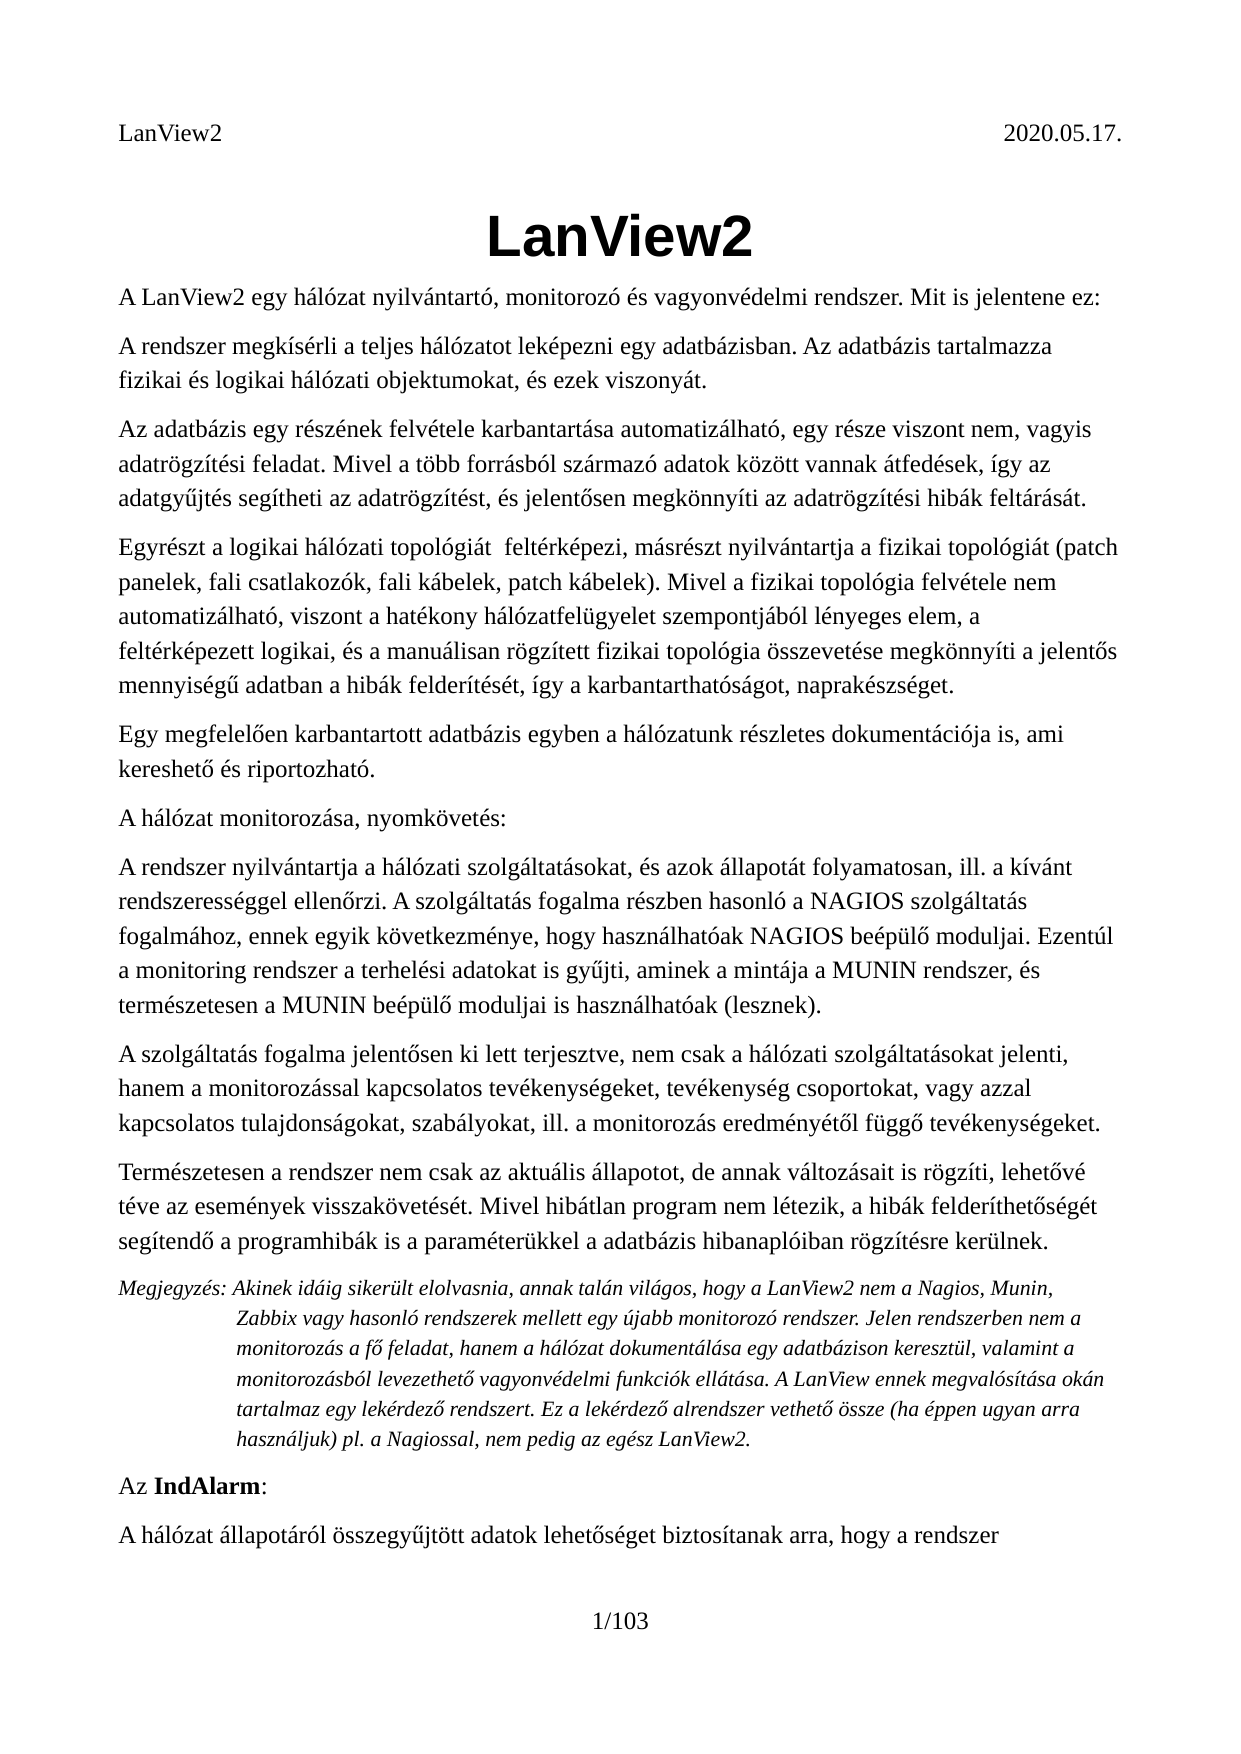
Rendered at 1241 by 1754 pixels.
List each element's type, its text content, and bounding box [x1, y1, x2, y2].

text Az IndAlarm: [118, 1471, 1122, 1499]
text Megjegyzés: Akinek idáig sikerült elolvasnia, annak talán világos, hogy a LanView2 nem a Nagios, Munin, Zabbix vagy hasonló rendszerek mellett egy újabb monitorozó rendszer. Jelen rendszerben nem a monitorozás a fő feladat, hanem a hálózat dokumentálása egy adatbázison keresztül, valamint a monitorozásból levezethető vagyonvédelmi funkciók ellátása. A LanView ennek megvalósítása okán tartalmaz egy lekérdező rendszert. Ez a lekérdező alrendszer vethető össze (ha éppen ugyan arra használjuk) pl. a Nagiossal, nem pedig az egész LanView2. [118, 1275, 1122, 1451]
text Egy megfelelően karbantartott adatbázis egyben a hálózatunk részletes dokumentációja is, ami kereshető és riportozható. [118, 719, 1122, 782]
text A hálózat állapotáról összegyűjtött adatok lehetőséget biztosítanak arra, hogy a rendszer [118, 1520, 1122, 1548]
text A LanView2 egy hálózat nyilvántartó, monitorozó és vagyonvédelmi rendszer. Mit is jelentene ez: [118, 282, 1122, 310]
text Természetesen a rendszer nem csak az aktuális állapotot, de annak változásait is rögzíti, lehetővé téve az események visszakövetését. Mivel hibátlan program nem létezik, a hibák felderíthetőségét segítendő a programhibák is a paraméterükkel a adatbázis hibanaplóiban rögzítésre kerülnek. [118, 1157, 1122, 1254]
text Az adatbázis egy részének felvétele karbantartása automatizálható, egy része viszont nem, vagyis adatrögzítési feladat. Mivel a több forrásból származó adatok között vannak átfedések, így az adatgyűjtés segítheti az adatrögzítést, és jelentősen megkönnyíti az adatrögzítési hibák feltárását. [118, 414, 1122, 512]
title LanView2 [118, 202, 1122, 269]
text A hálózat monitorozása, nyomkövetés: [118, 803, 1122, 832]
text Egyrészt a logikai hálózati topológiát feltérképezi, másrészt nyilvántartja a fizikai topológiát (patch panelek, fali csatlakozók, fali kábelek, patch kábelek). Mivel a fizikai topológia felvétele nem automatizálható, viszont a hatékony hálózatfelügyelet szempontjából lényeges elem, a feltérképezett logikai, és a manuálisan rögzített fizikai topológia összevetése megkönnyíti a jelentős mennyiségű adatban a hibák felderítését, így a karbantarthatóságot, naprakészséget. [118, 532, 1122, 699]
text A szolgáltatás fogalma jelentősen ki lett terjesztve, nem csak a hálózati szolgáltatásokat jelenti, hanem a monitorozással kapcsolatos tevékenységeket, tevékenység csoportokat, vagy azzal kapcsolatos tulajdonságokat, szabályokat, ill. a monitorozás eredményétől függő tevékenységeket. [118, 1039, 1122, 1137]
text A rendszer megkísérli a teljes hálózatot leképezni egy adatbázisban. Az adatbázis tartalmazza fizikai és logikai hálózati objektumokat, és ezek viszonyát. [118, 331, 1122, 394]
text A rendszer nyilvántartja a hálózati szolgáltatásokat, és azok állapotát folyamatosan, ill. a kívánt rendszerességgel ellenőrzi. A szolgáltatás fogalma részben hasonló a NAGIOS szolgáltatás fogalmához, ennek egyik következménye, hogy használhatóak NAGIOS beépülő moduljai. Ezentúl a monitoring rendszer a terhelési adatokat is gyűjti, aminek a mintája a MUNIN rendszer, és természetesen a MUNIN beépülő moduljai is használhatóak (lesznek). [118, 852, 1122, 1018]
